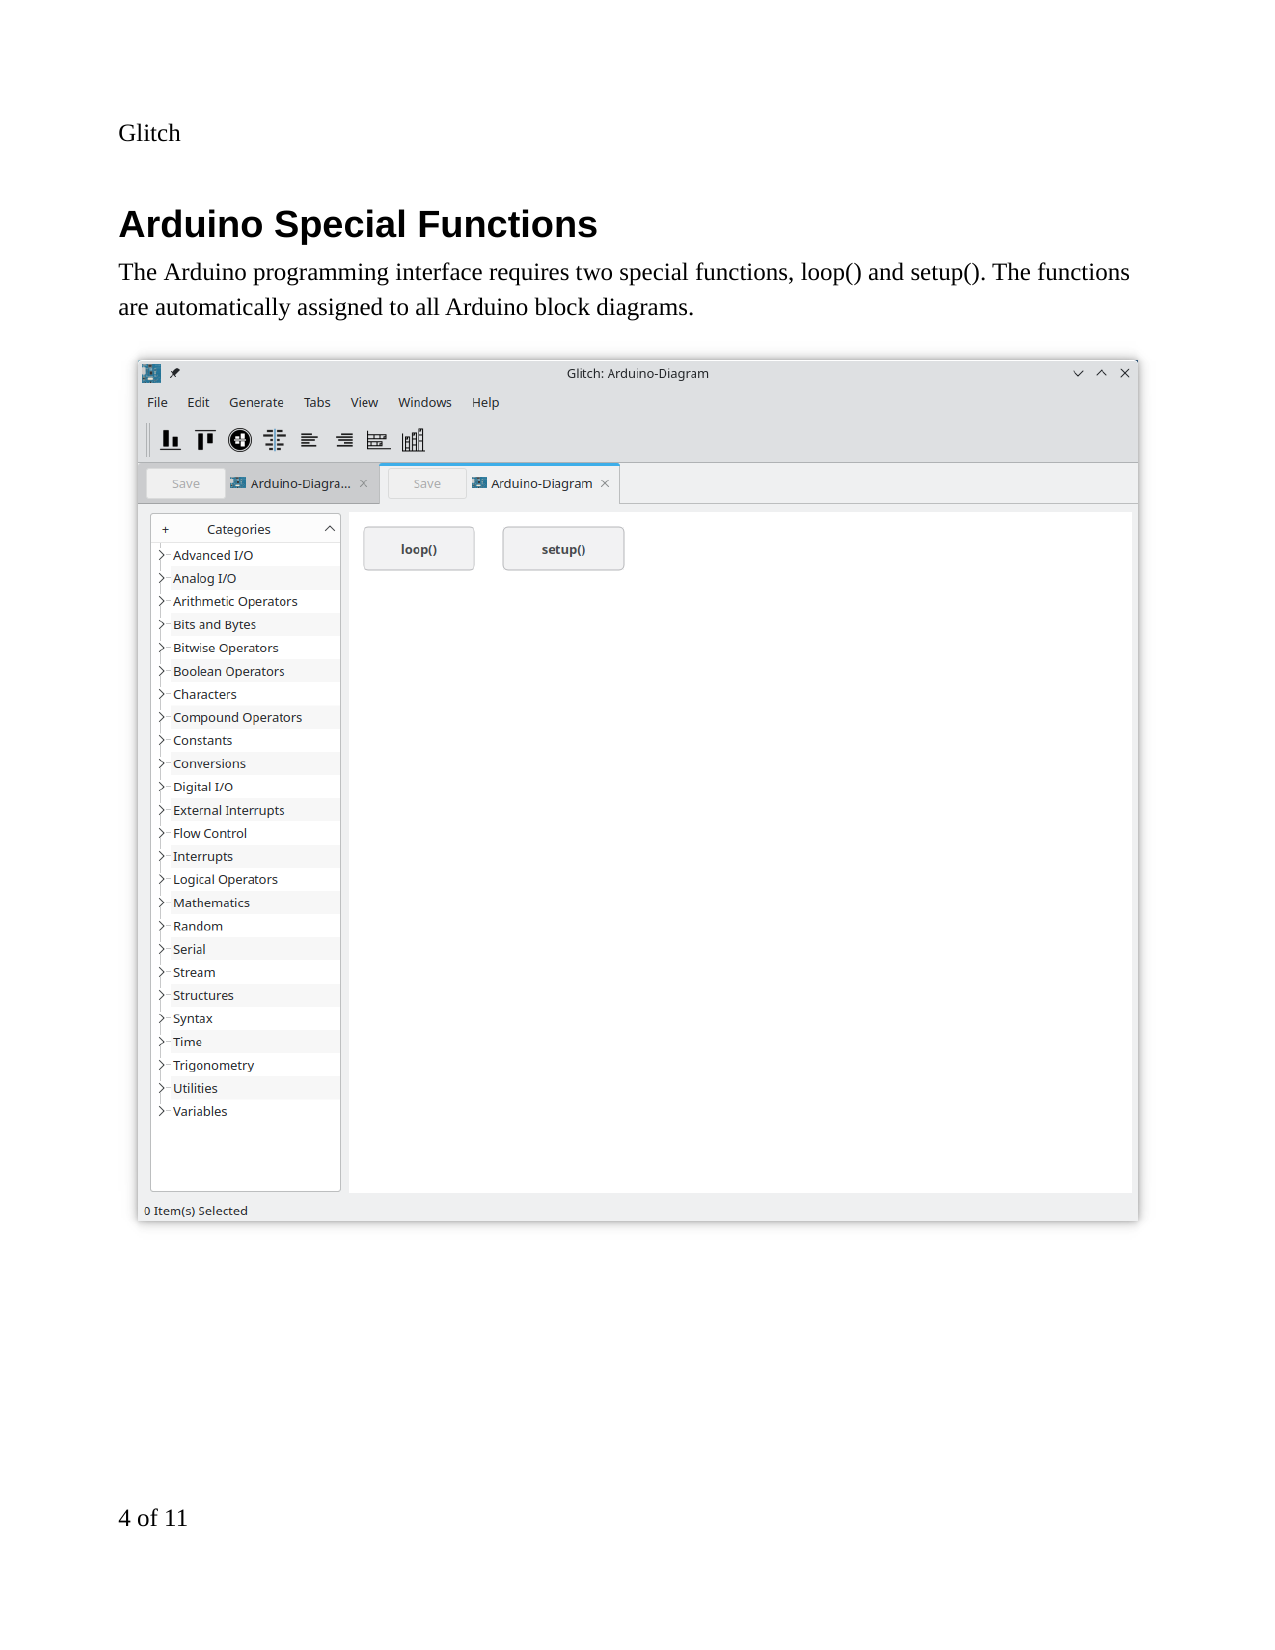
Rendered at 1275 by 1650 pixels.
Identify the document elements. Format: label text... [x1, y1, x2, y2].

text The Arduino programming interface requires two special functions, loop() and setup(). The functions are automatically assigned to all Arduino block diagrams. [118, 257, 1157, 321]
subtitle Arduino Special Functions [118, 201, 1157, 245]
picture [118, 341, 1157, 1240]
